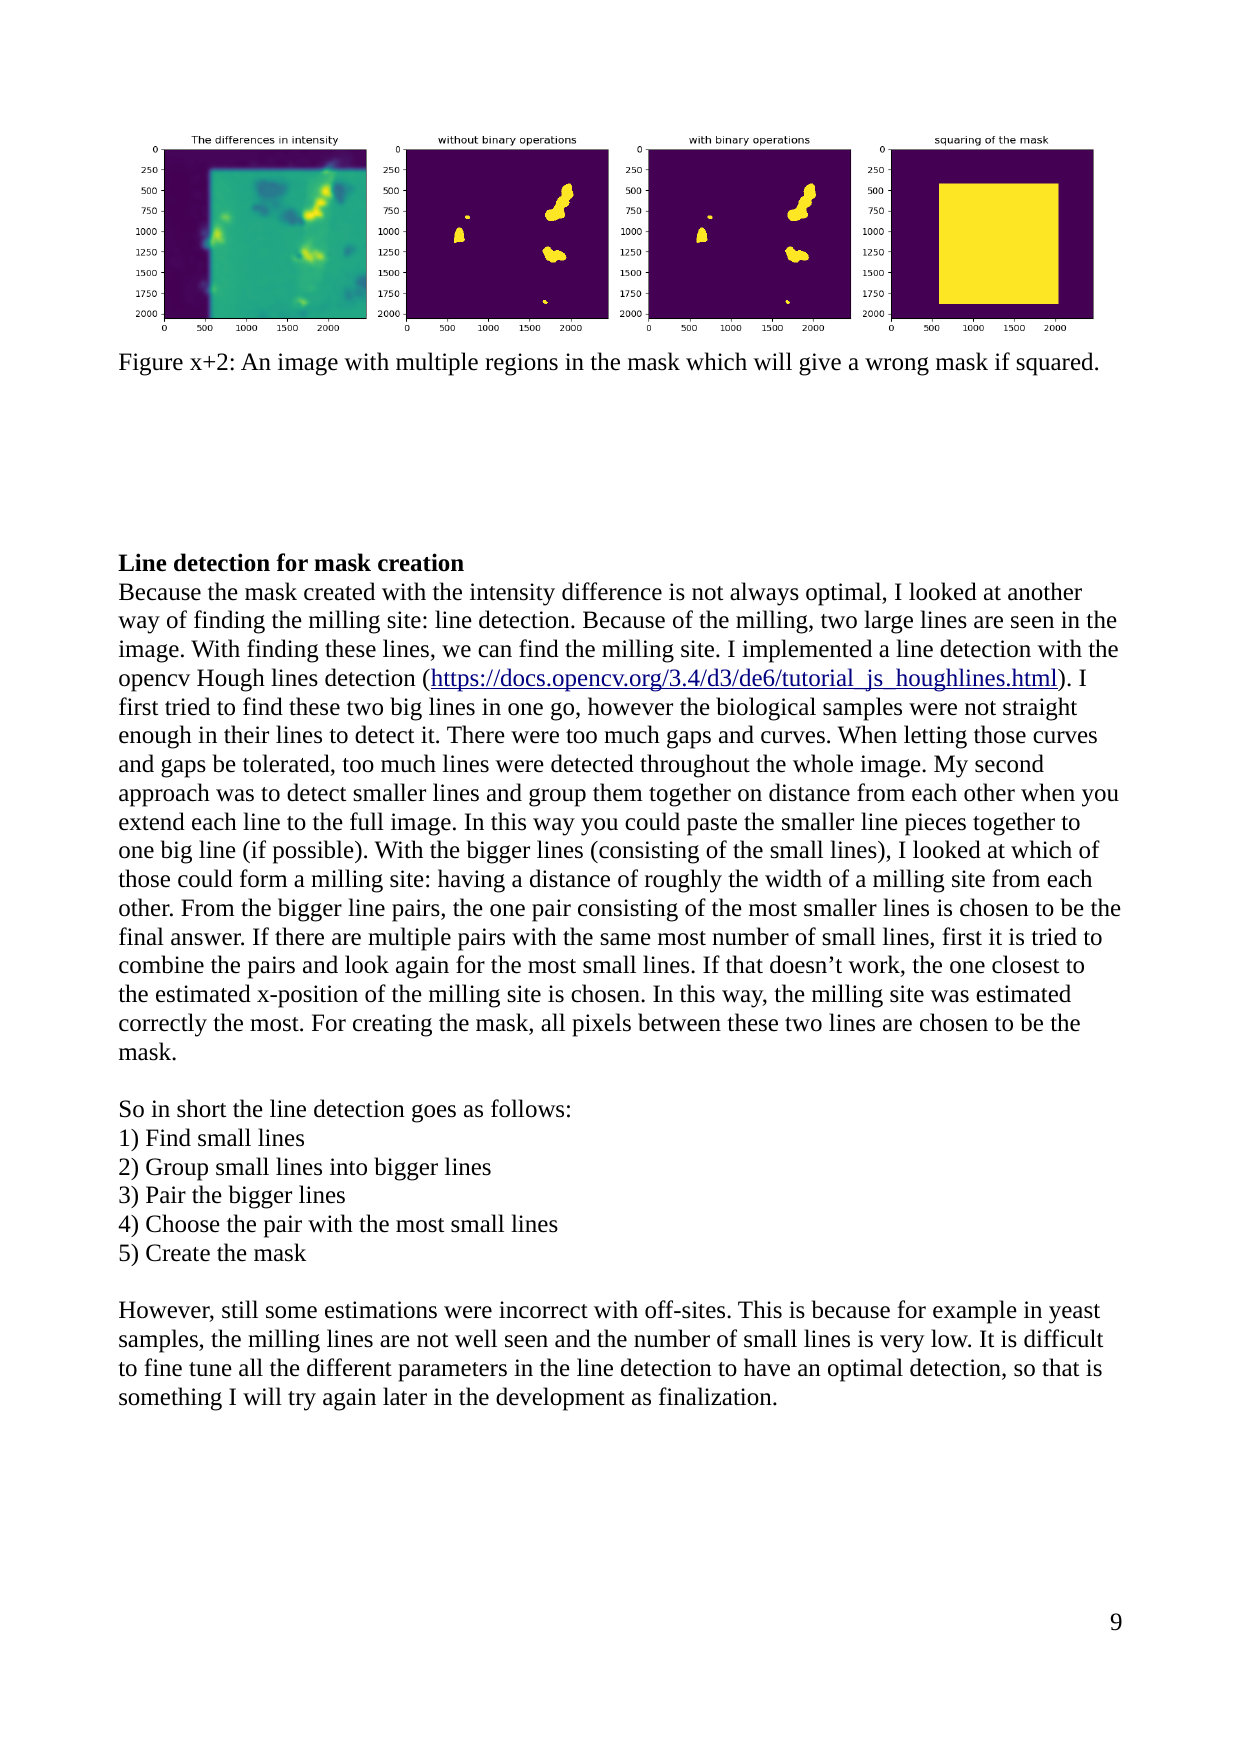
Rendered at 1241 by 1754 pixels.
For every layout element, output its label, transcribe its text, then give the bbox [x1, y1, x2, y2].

picture [118, 118, 1123, 347]
text Because the mask created with the intensity difference is not always optimal, I looked at another way of finding the milling site: line detection. Because of the milling, two large lines are seen in the image. With finding these lines, we can find the milling site. I implemented a line detection with the opencv Hough lines detection (https://docs.opencv.org/3.4/d3/de6/tutorial_js_houghlines.html). I first tried to find these two big lines in one go, however the biological samples were not straight enough in their lines to detect it. There were too much gaps and curves. When letting those curves and gaps be tolerated, too much lines were detected throughout the whole image. My second approach was to detect smaller lines and group them together on distance from each other when you extend each line to the full image. In this way you could paste the smaller line pieces together to one big line (if possible). With the bigger lines (consisting of the small lines), I looked at which of those could form a milling site: having a distance of roughly the width of a milling site from each other. From the bigger line pairs, the one pair consisting of the most smaller lines is chosen to be the final answer. If there are multiple pairs with the same most number of small lines, first it is tried to combine the pairs and look again for the most small lines. If that doesn’t work, the one closest to the estimated x-position of the milling site is chosen. In this way, the milling site was estimated correctly the most. For creating the mask, all pixels between these two lines are chosen to be the mask. [118, 577, 1122, 1066]
text 3) Pair the bigger lines [118, 1181, 1122, 1209]
text Figure x+2: An image with multiple regions in the mask which will give a wrong mask if squared. [118, 347, 1122, 376]
text 5) Create the mask [118, 1238, 1122, 1267]
text Line detection for mask creation [118, 548, 1122, 577]
text 2) Group small lines into bigger lines [118, 1152, 1122, 1181]
text So in short the line detection goes as follows: [118, 1094, 1122, 1123]
text 1) Find small lines [118, 1123, 1122, 1152]
text However, still some estimations were incorrect with off-sites. This is because for example in yeast samples, the milling lines are not well seen and the number of small lines is very low. It is difficult to fine tune all the different parameters in the line detection to have an optimal detection, so that is something I will try again later in the development as finalization. [118, 1296, 1122, 1411]
text 4) Choose the pair with the most small lines [118, 1209, 1122, 1238]
